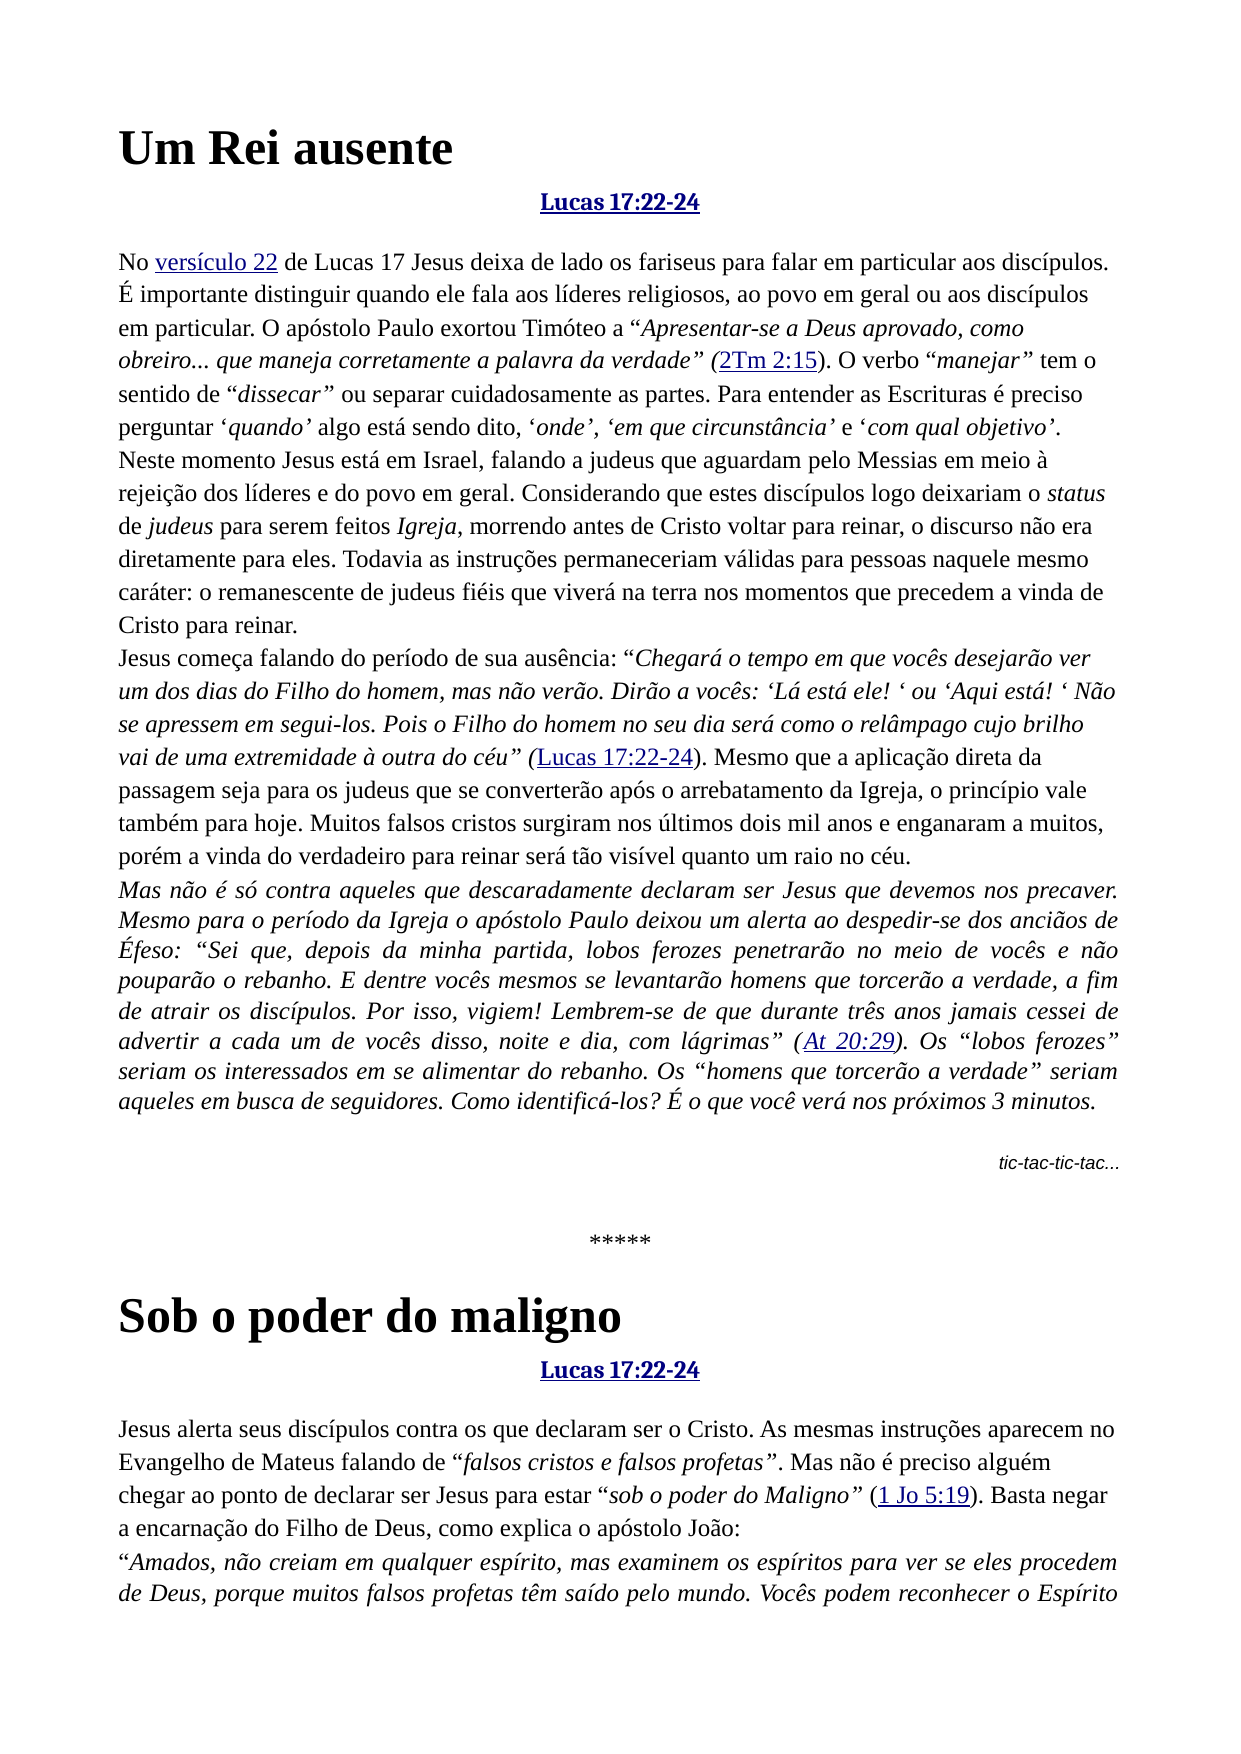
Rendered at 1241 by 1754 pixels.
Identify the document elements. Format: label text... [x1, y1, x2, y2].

text Lucas 17:22-24 [118, 188, 1122, 217]
subtitle Sob o poder do maligno [118, 1286, 1122, 1343]
text Mas não é só contra aqueles que descaradamente declaram ser Jesus que devemos nos precaver. Mesmo para o período da Igreja o apóstolo Paulo deixou um alerta ao despedir-se dos anciãos de Éfeso: “Sei que, depois da minha partida, lobos ferozes penetrarão no meio de vocês e não pouparão o rebanho. E dentre vocês mesmos se levantarão homens que torcerão a verdade, a fim de atrair os discípulos. Por isso, vigiem! Lembrem-se de que durante três anos jamais cessei de advertir a cada um de vocês disso, noite e dia, com lágrimas” (At 20:29). Os “lobos ferozes” seriam os interessados em se alimentar do rebanho. Os “homens que torcerão a verdade” seriam aqueles em busca de seguidores. Como identificá-los? É o que você verá nos próximos 3 minutos. [118, 874, 1122, 1115]
text “Amados, não creiam em qualquer espírito, mas examinem os espíritos para ver se eles procedem de Deus, porque muitos falsos profetas têm saído pelo mundo. Vocês podem reconhecer o Espírito [118, 1546, 1122, 1606]
text Jesus começa falando do período de sua ausência: “Chegará o tempo em que vocês desejarão ver um dos dias do Filho do homem, mas não verão. Dirão a vocês: ‘Lá está ele! ‘ ou ‘Aqui está! ‘ Não se apressem em segui-los. Pois o Filho do homem no seu dia será como o relâmpago cujo brilho vai de uma extremidade à outra do céu” (Lucas 17:22-24). Mesmo que a aplicação direta da passagem seja para os judeus que se converterão após o arrebatamento da Igreja, o princípio vale também para hoje. Muitos falsos cristos surgiram nos últimos dois mil anos e enganaram a muitos, porém a vinda do verdadeiro para reinar será tão visível quanto um raio no céu. [118, 643, 1122, 870]
text ***** [118, 1228, 1122, 1256]
text Neste momento Jesus está em Israel, falando a judeus que aguardam pelo Messias em meio à rejeição dos líderes e do povo em geral. Considerando que estes discípulos logo deixariam o status de judeus para serem feitos Igreja, morrendo antes de Cristo voltar para reinar, o discurso não era diretamente para eles. Todavia as instruções permaneceriam válidas para pessoas naquele mesmo caráter: o remanescente de judeus fiéis que viverá na terra nos momentos que precedem a vinda de Cristo para reinar. [118, 445, 1122, 638]
text tic-tac-tic-tac... [118, 1152, 1122, 1173]
subtitle Um Rei ausente [118, 118, 1122, 176]
text Jesus alerta seus discípulos contra os que declaram ser o Cristo. As mesmas instruções aparecem no Evangelho de Mateus falando de “falsos cristos e falsos profetas”. Mas não é preciso alguém chegar ao ponto de declarar ser Jesus para estar “sob o poder do Maligno” (1 Jo 5:19). Basta negar a encarnação do Filho de Deus, como explica o apóstolo João: [118, 1414, 1122, 1542]
text Lucas 17:22-24 [118, 1356, 1122, 1384]
text No versículo 22 de Lucas 17 Jesus deixa de lado os fariseus para falar em particular aos discípulos. É importante distinguir quando ele fala aos líderes religiosos, ao povo em geral ou aos discípulos em particular. O apóstolo Paulo exortou Timóteo a “Apresentar-se a Deus aprovado, como obreiro... que maneja corretamente a palavra da verdade” (2Tm 2:15). O verbo “manejar” tem o sentido de “dissecar” ou separar cuidadosamente as partes. Para entender as Escrituras é preciso perguntar ‘quando’ algo está sendo dito, ‘onde’, ‘em que circunstância’ e ‘com qual objetivo’. [118, 247, 1122, 440]
